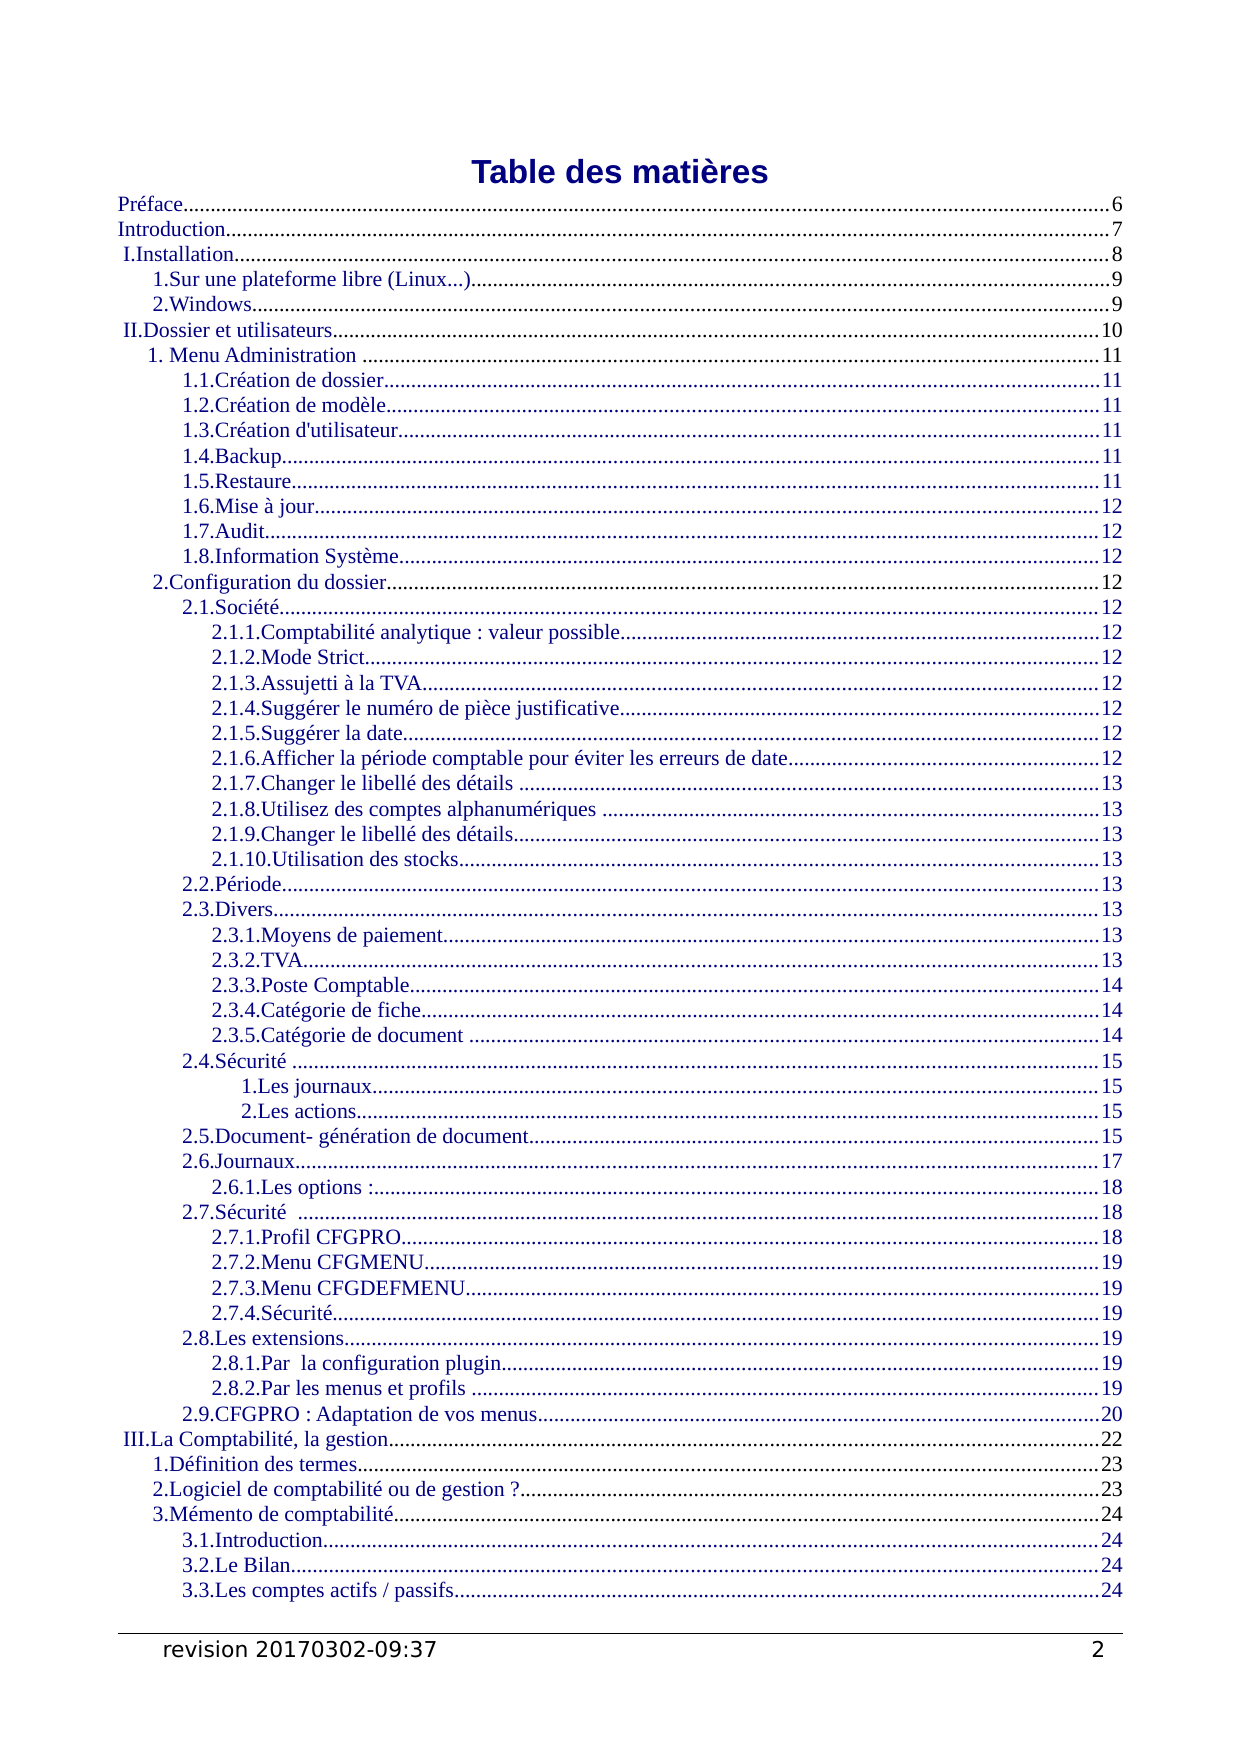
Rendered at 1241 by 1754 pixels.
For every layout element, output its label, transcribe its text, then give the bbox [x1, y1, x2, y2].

text 2.1.5.Suggérer la date 12 [206, 720, 1123, 745]
text 2.1.7.Changer le libellé des détails 13 [206, 770, 1123, 796]
text 1.Sur une plateforme libre (Linux...) 9 [147, 266, 1123, 291]
text 2.7.Sécurité 18 [176, 1199, 1123, 1224]
text 2.6.1.Les options : 18 [206, 1174, 1123, 1199]
text 1.Les journaux 15 [235, 1073, 1123, 1098]
text 1.Définition des termes 23 [147, 1451, 1123, 1476]
text 2.8.Les extensions 19 [176, 1325, 1123, 1350]
text 2.8.1.Par la configuration plugin 19 [206, 1350, 1123, 1375]
text 3.3.Les comptes actifs / passifs 24 [176, 1577, 1123, 1602]
text 1.1.Création de dossier 11 [176, 367, 1123, 392]
text I.Installation 8 [117, 241, 1123, 266]
text 2.1.1.Comptabilité analytique : valeur possible 12 [206, 619, 1123, 644]
text 2.3.3.Poste Comptable 14 [206, 972, 1123, 997]
text Préface 6 [117, 191, 1123, 216]
text 2.3.1.Moyens de paiement 13 [206, 922, 1123, 947]
text 2.4.Sécurité 15 [176, 1048, 1123, 1073]
text 2.1.2.Mode Strict 12 [206, 644, 1123, 669]
text 2.9.CFGPRO : Adaptation de vos menus 20 [176, 1401, 1123, 1426]
text 2.7.1.Profil CFGPRO 18 [206, 1224, 1123, 1249]
text 2.1.6.Afficher la période comptable pour éviter les erreurs de date 12 [206, 745, 1123, 770]
text 2.1.9.Changer le libellé des détails 13 [206, 821, 1123, 846]
text 3.1.Introduction 24 [176, 1527, 1123, 1552]
text 2.7.2.Menu CFGMENU 19 [206, 1249, 1123, 1274]
text 2.1.Société 12 [176, 594, 1123, 619]
text 2.2.Période 13 [176, 871, 1123, 896]
text III.La Comptabilité, la gestion 22 [117, 1426, 1123, 1451]
text 1.3.Création d'utilisateur 11 [176, 417, 1123, 443]
text 2.1.8.Utilisez des comptes alphanumériques 13 [206, 796, 1123, 821]
text 1. Menu Administration 11 [147, 342, 1123, 367]
text 2.7.4.Sécurité 19 [206, 1300, 1123, 1325]
text Introduction 7 [117, 216, 1123, 241]
text 2.1.3.Assujetti à la TVA 12 [206, 669, 1123, 695]
text 2.3.5.Catégorie de document 14 [206, 1022, 1123, 1048]
text 3.Mémento de comptabilité 24 [147, 1501, 1123, 1527]
text 3.2.Le Bilan 24 [176, 1552, 1123, 1577]
text 1.5.Restaure 11 [176, 468, 1123, 493]
text 2.3.4.Catégorie de fiche 14 [206, 997, 1123, 1022]
text 2.7.3.Menu CFGDEFMENU 19 [206, 1274, 1123, 1300]
text 2.6.Journaux 17 [176, 1148, 1123, 1174]
text 1.2.Création de modèle 11 [176, 392, 1123, 417]
text 2.Windows 9 [147, 291, 1123, 317]
text 2.8.2.Par les menus et profils 19 [206, 1375, 1123, 1401]
text II.Dossier et utilisateurs 10 [117, 317, 1123, 342]
text 2.Configuration du dossier 12 [147, 569, 1123, 594]
text 2.3.Divers 13 [176, 896, 1123, 922]
text 1.7.Audit 12 [176, 518, 1123, 543]
text 1.6.Mise à jour 12 [176, 493, 1123, 518]
text 1.8.Information Système 12 [176, 543, 1123, 569]
text 2.5.Document- génération de document 15 [176, 1123, 1123, 1148]
text 2.Logiciel de comptabilité ou de gestion ? 23 [147, 1476, 1123, 1501]
text 2.1.10.Utilisation des stocks 13 [206, 846, 1123, 871]
text 2.Les actions 15 [235, 1098, 1123, 1123]
subtitle Table des matières [117, 152, 1123, 191]
text 2.3.2.TVA 13 [206, 947, 1123, 972]
text 2.1.4.Suggérer le numéro de pièce justificative 12 [206, 695, 1123, 720]
text 1.4.Backup 11 [176, 443, 1123, 468]
